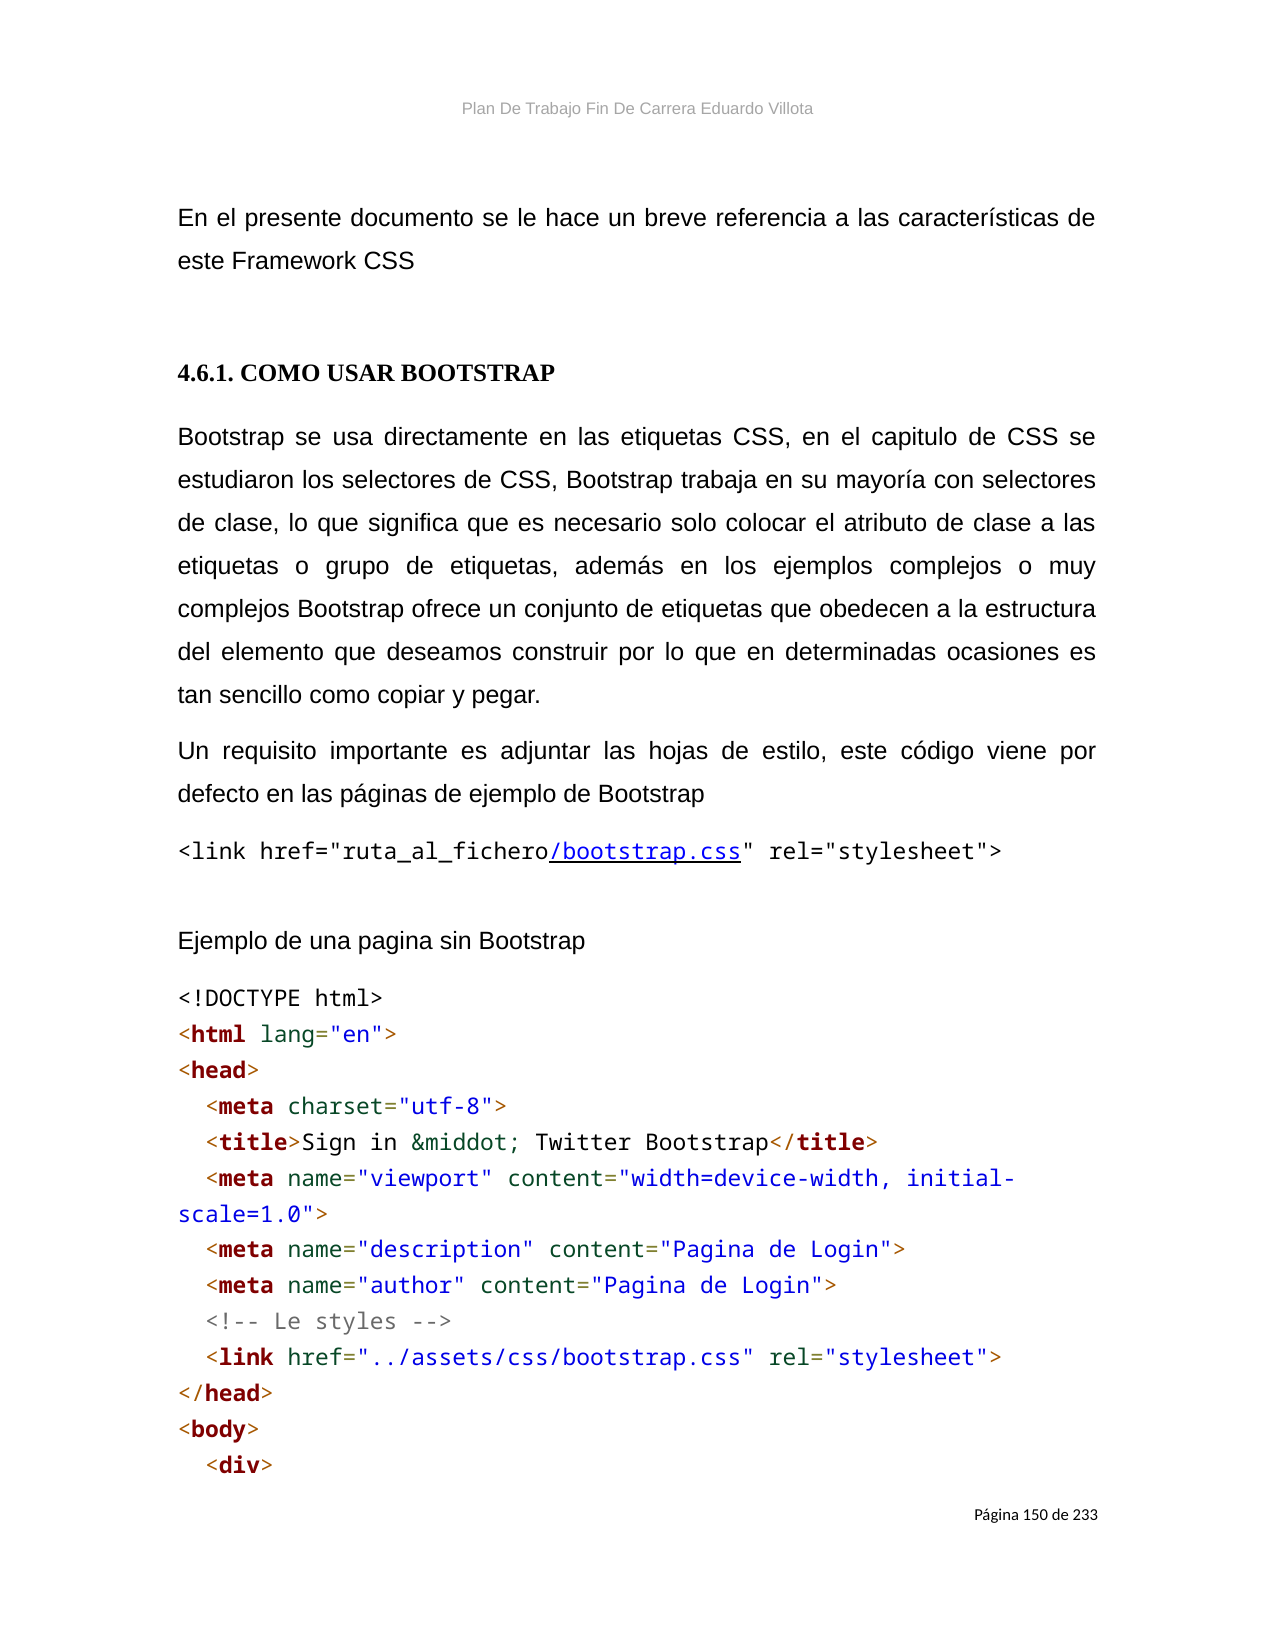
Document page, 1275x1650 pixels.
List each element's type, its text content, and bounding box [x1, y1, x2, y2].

text <title>Sign in &middot; Twitter Bootstrap</title> [177, 1126, 1098, 1157]
text <!-- Le styles --> [177, 1305, 1098, 1337]
text Ejemplo de una pagina sin Bootstrap [177, 926, 1098, 955]
text Un requisito importante es adjuntar las hojas de estilo, este código viene por defecto en las páginas de ejemplo de Bootstrap [177, 736, 1098, 808]
text <link href="ruta_al_fichero/bootstrap.css" rel="stylesheet"> [177, 835, 1098, 866]
text <div> [177, 1449, 1098, 1480]
text </head> [177, 1377, 1098, 1408]
text <body> [177, 1413, 1098, 1444]
text 4.6.1. COMO USAR BOOTSTRAP [177, 358, 1098, 386]
text <meta name="description" content="Pagina de Login"> [177, 1233, 1098, 1265]
text En el presente documento se le hace un breve referencia a las características de este Framework CSS [177, 203, 1098, 275]
text <meta name="viewport" content="width=device-width, initial-scale=1.0"> [177, 1162, 1098, 1229]
text <!DOCTYPE html> [177, 982, 1098, 1013]
text <head> [177, 1054, 1098, 1085]
text <link href="../assets/css/bootstrap.css" rel="stylesheet"> [177, 1341, 1098, 1372]
text Bootstrap se usa directamente en las etiquetas CSS, en el capitulo de CSS se estudiaron los selectores de CSS, Bootstrap trabaja en su mayoría con selectores de clase, lo que significa que es necesario solo colocar el atributo de clase a las etiquetas o grupo de etiquetas, además en los ejemplos complejos o muy complejos Bootstrap ofrece un conjunto de etiquetas que obedecen a la estructura del elemento que deseamos construir por lo que en determinadas ocasiones es tan sencillo como copiar y pegar. [177, 422, 1098, 709]
text <meta charset="utf-8"> [177, 1090, 1098, 1121]
text <meta name="author" content="Pagina de Login"> [177, 1269, 1098, 1301]
text <html lang="en"> [177, 1018, 1098, 1049]
